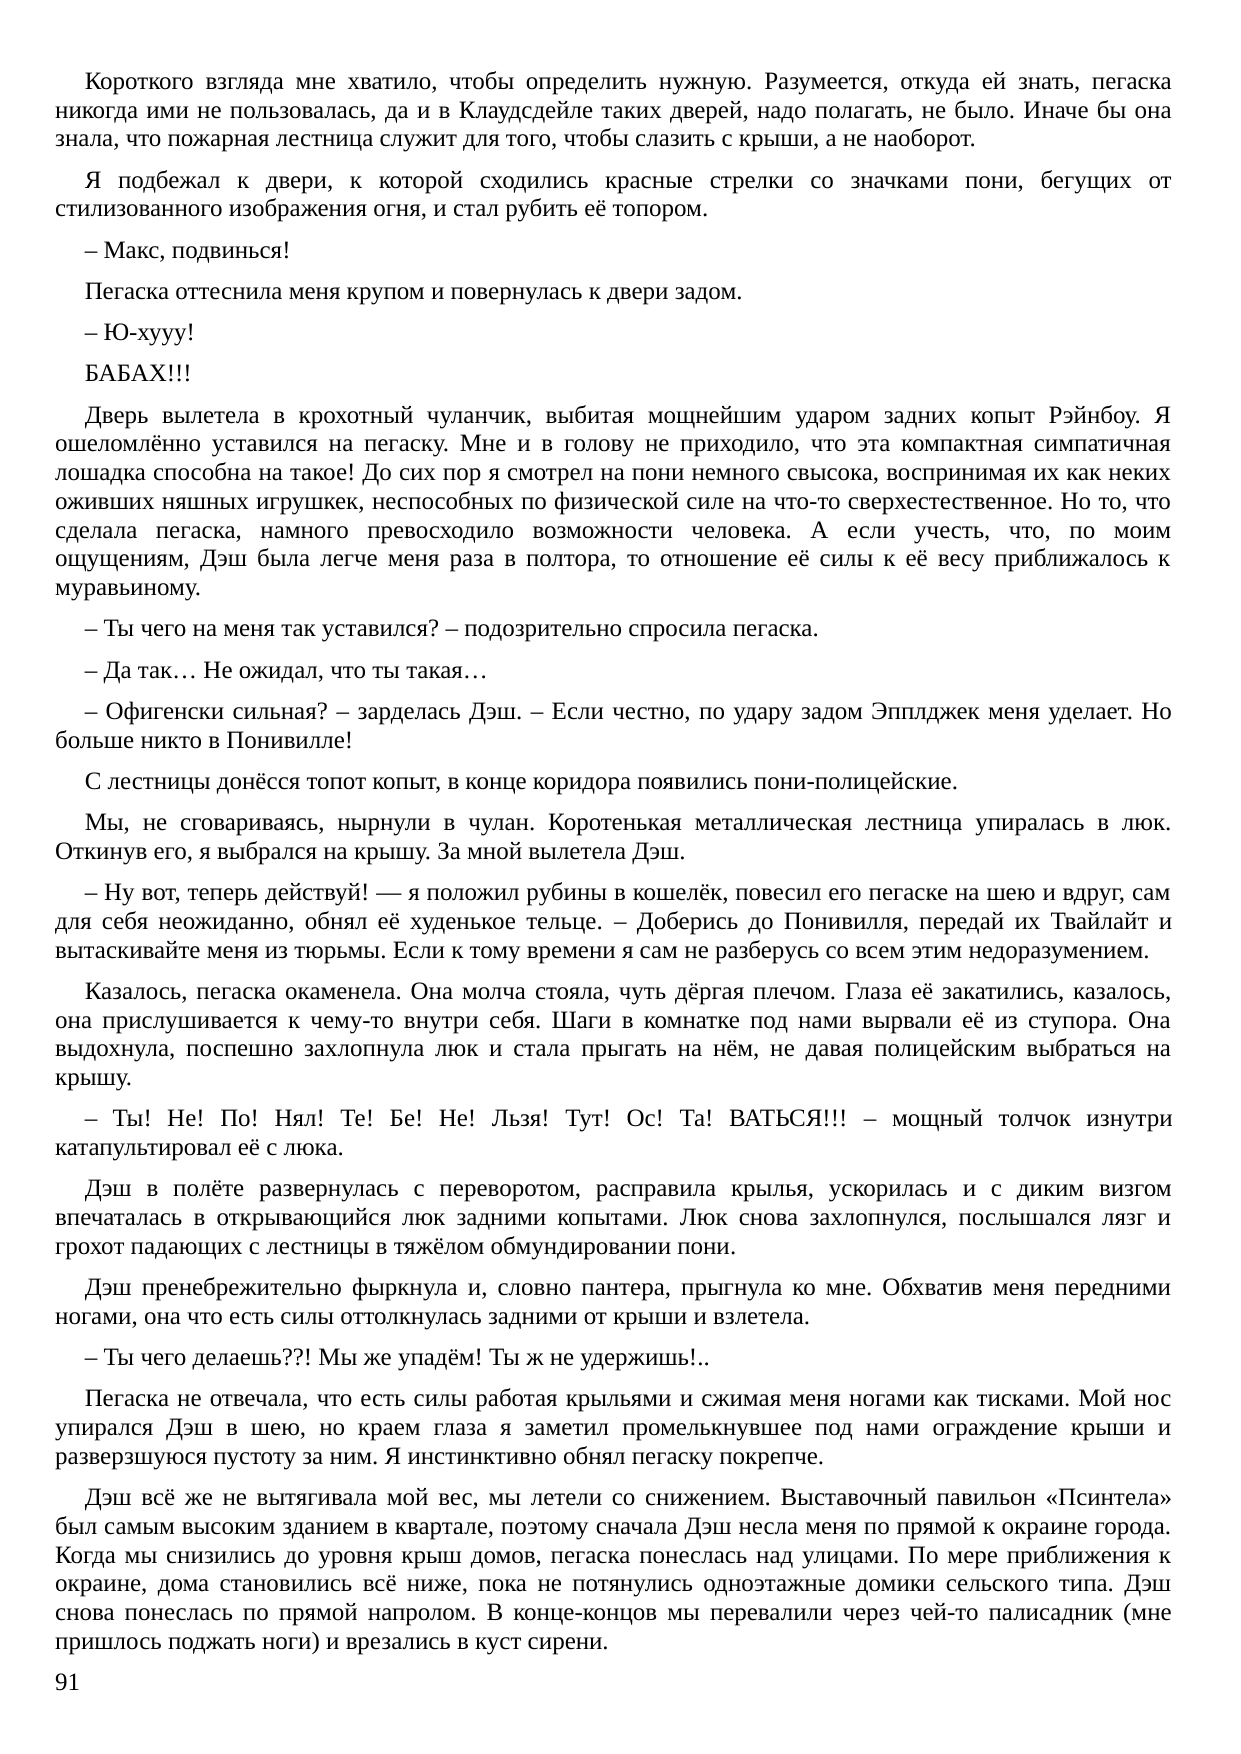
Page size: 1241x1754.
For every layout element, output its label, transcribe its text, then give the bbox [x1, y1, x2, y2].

text – Ты чего на меня так уставился? – подозрительно спросила пегаска. [55, 613, 1173, 642]
text Короткого взгляда мне хватило, чтобы определить нужную. Разумеется, откуда ей знать, пегаска никогда ими не пользовалась, да и в Клаудсдейле таких дверей, надо полагать, не было. Иначе бы она знала, что пожарная лестница служит для того, чтобы слазить с крыши, а не наоборот. [55, 66, 1173, 152]
text Мы, не сговариваясь, нырнули в чулан. Коротенькая металлическая лестница упиралась в люк. Откинув его, я выбрался на крышу. За мной вылетела Дэш. [55, 807, 1173, 865]
text Дэш пренебрежительно фыркнула и, словно пантера, прыгнула ко мне. Обхватив меня передними ногами, она что есть силы оттолкнулась задними от крыши и взлетела. [55, 1272, 1173, 1330]
text Пегаска не отвечала, что есть силы работая крыльями и сжимая меня ногами как тисками. Мой нос упирался Дэш в шею, но краем глаза я заметил промелькнувшее под нами ограждение крыши и разверзшуюся пустоту за ним. Я инстинктивно обнял пегаску покрепче. [55, 1383, 1173, 1470]
text БАБАХ!!! [55, 358, 1173, 387]
text Дверь вылетела в крохотный чуланчик, выбитая мощнейшим ударом задних копыт Рэйнбоу. Я ошеломлённо уставился на пегаску. Мне и в голову не приходило, что эта компактная симпатичная лошадка способна на такое! До сих пор я смотрел на пони немного свысока, воспринимая их как неких оживших няшных игрушкек, неспособных по физической силе на что-то сверхестественное. Но то, что сделала пегаска, намного превосходило возможности человека. А если учесть, что, по моим ощущениям, Дэш была легче меня раза в полтора, то отношение её силы к её весу приближалось к муравьиному. [55, 400, 1173, 601]
text – Ты чего делаешь??! Мы же упадём! Ты ж не удержишь!.. [55, 1342, 1173, 1371]
text – Офигенски сильная? – зарделась Дэш. – Если честно, по удару задом Эпплджек меня уделает. Но больше никто в Понивилле! [55, 696, 1173, 753]
text – Ты! Не! По! Нял! Те! Бе! Не! Льзя! Тут! Ос! Та! ВАТЬСЯ!!! – мощный толчок изнутри катапультировал её с люка. [55, 1103, 1173, 1161]
text Пегаска оттеснила меня крупом и повернулась к двери задом. [55, 276, 1173, 305]
text Дэш всё же не вытягивала мой вес, мы летели со снижением. Выставочный павильон «Псинтела» был самым высоким зданием в квартале, поэтому сначала Дэш несла меня по прямой к окраине города. Когда мы снизились до уровня крыш домов, пегаска понеслась над улицами. По мере приближения к окраине, дома становились всё ниже, пока не потянулись одноэтажные домики сельского типа. Дэш снова понеслась по прямой напролом. В конце-концов мы перевалили через чей-то палисадник (мне пришлось поджать ноги) и врезались в куст сирени. [55, 1482, 1173, 1655]
text Я подбежал к двери, к которой сходились красные стрелки со значками пони, бегущих от стилизованного изображения огня, и стал рубить её топором. [55, 165, 1173, 222]
text – Макс, подвинься! [55, 235, 1173, 263]
text С лестницы донёсся топот копыт, в конце коридора появились пони-полицейские. [55, 766, 1173, 795]
text – Ну вот, теперь действуй! — я положил рубины в кошелёк, повесил его пегаске на шею и вдруг, сам для себя неожиданно, обнял её худенькое тельце. – Доберись до Понивилля, передай их Твайлайт и вытаскивайте меня из тюрьмы. Если к тому времени я сам не разберусь со всем этим недоразумением. [55, 877, 1173, 963]
text – Да так… Не ожидал, что ты такая… [55, 655, 1173, 683]
text Дэш в полёте развернулась с переворотом, расправила крылья, ускорилась и с диким визгом впечаталась в открывающийся люк задними копытами. Люк снова захлопнулся, послышался лязг и грохот падающих с лестницы в тяжёлом обмундировании пони. [55, 1173, 1173, 1260]
text Казалось, пегаска окаменела. Она молча стояла, чуть дёргая плечом. Глаза её закатились, казалось, она прислушивается к чему-то внутри себя. Шаги в комнатке под нами вырвали её из ступора. Она выдохнула, поспешно захлопнула люк и стала прыгать на нём, не давая полицейским выбраться на крышу. [55, 976, 1173, 1091]
text – Ю-хууу! [55, 317, 1173, 346]
